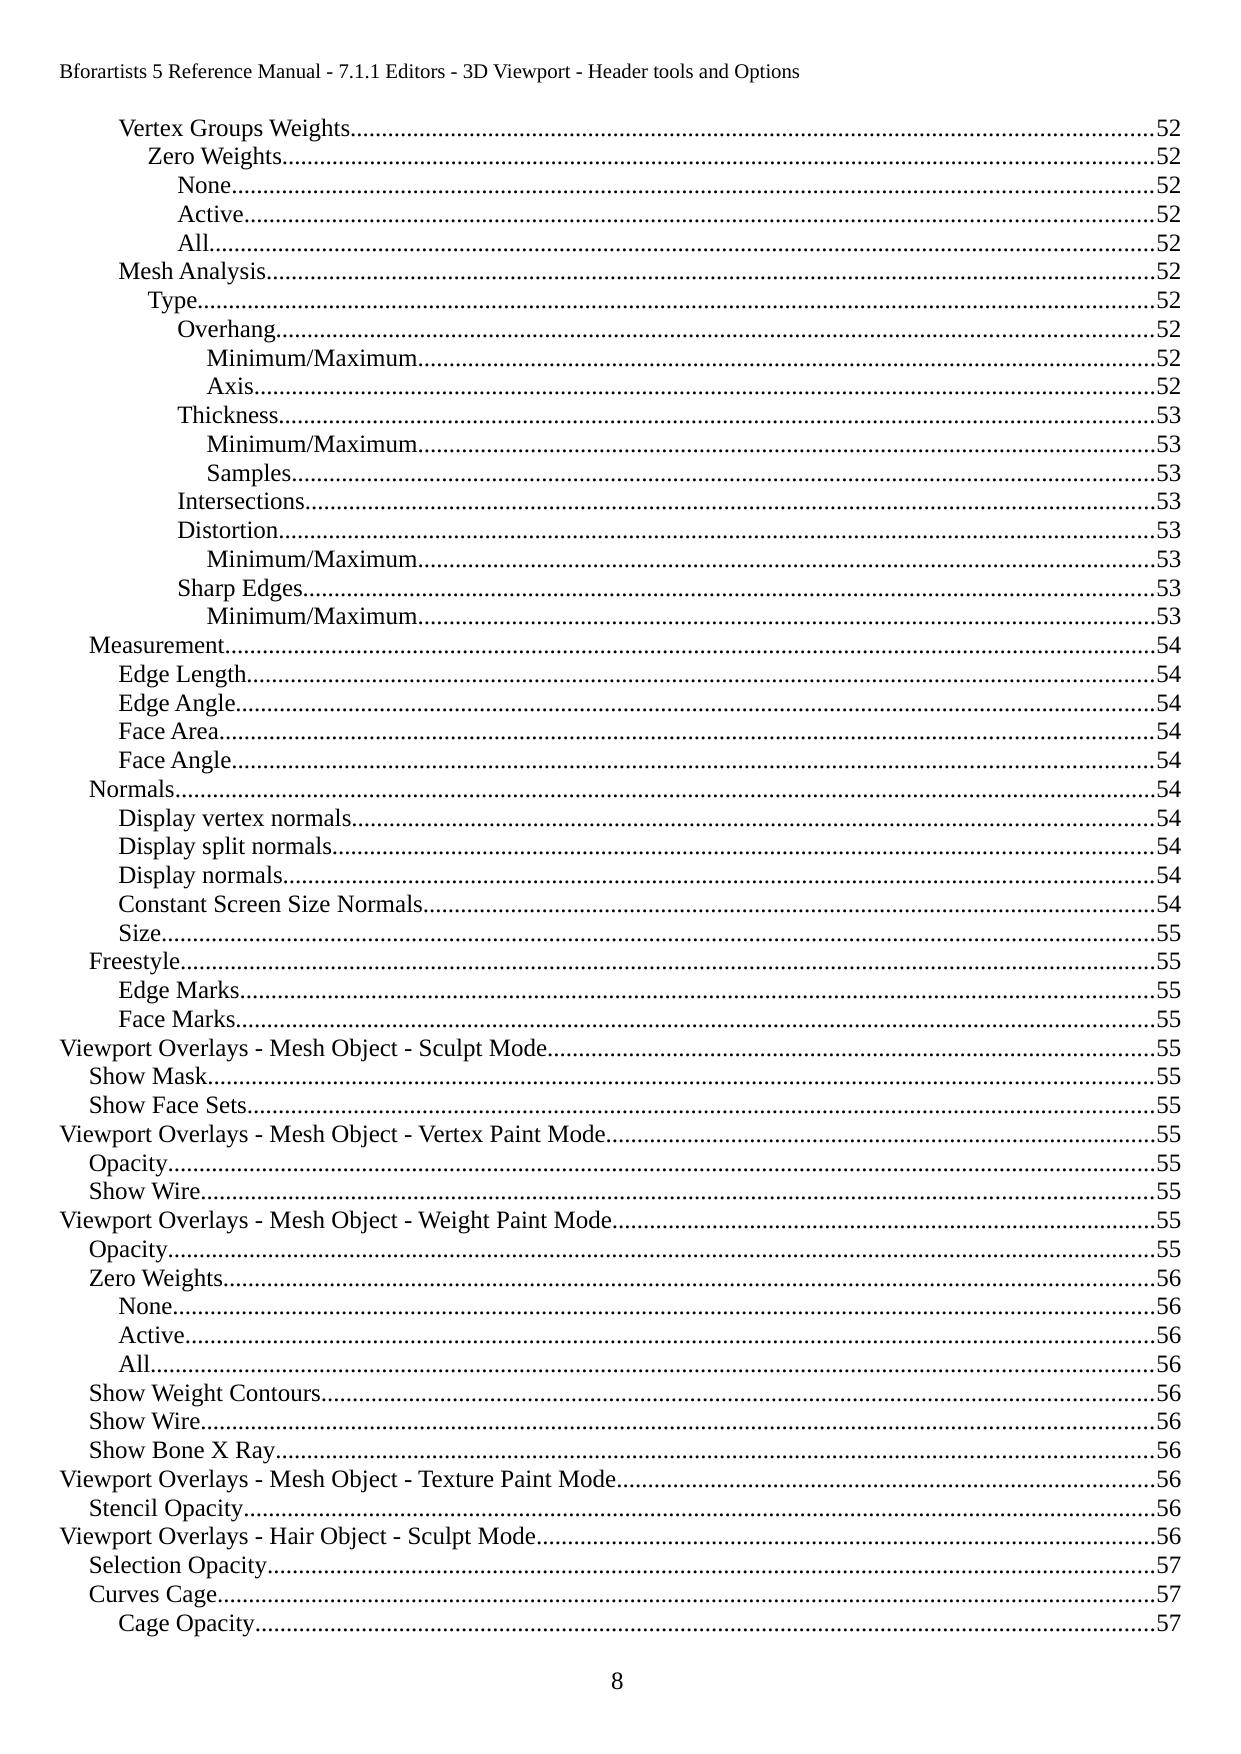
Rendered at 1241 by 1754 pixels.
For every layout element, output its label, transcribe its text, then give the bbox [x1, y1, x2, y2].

text Face Angle 54 [118, 745, 1181, 774]
text Opacity 55 [88, 1234, 1181, 1263]
text Minimum/Maximum 52 [206, 343, 1181, 371]
text Viewport Overlays - Mesh Object - Vertex Paint Mode 55 [59, 1119, 1181, 1148]
text Intersections 53 [177, 486, 1181, 515]
text Zero Weights 56 [88, 1263, 1181, 1291]
text Distortion 53 [177, 515, 1181, 544]
text Stencil Opacity 56 [88, 1493, 1181, 1521]
text Selection Opacity 57 [88, 1550, 1181, 1579]
text Cage Opacity 57 [118, 1608, 1181, 1636]
text Show Weight Contours 56 [88, 1378, 1181, 1406]
text Minimum/Maximum 53 [206, 601, 1181, 630]
text Sharp Edges 53 [177, 573, 1181, 601]
text Show Bone X Ray 56 [88, 1435, 1181, 1464]
text Zero Weights 52 [147, 141, 1181, 170]
text Edge Marks 55 [118, 975, 1181, 1004]
text All 52 [177, 228, 1181, 256]
text Viewport Overlays - Mesh Object - Texture Paint Mode 56 [59, 1464, 1181, 1493]
text Viewport Overlays - Mesh Object - Sculpt Mode 55 [59, 1033, 1181, 1061]
text Samples 53 [206, 458, 1181, 486]
text Active 52 [177, 199, 1181, 228]
text None 56 [118, 1291, 1181, 1320]
text Face Area 54 [118, 716, 1181, 745]
text Display normals 54 [118, 860, 1181, 889]
text None 52 [177, 170, 1181, 199]
text Viewport Overlays - Hair Object - Sculpt Mode 56 [59, 1521, 1181, 1550]
text Minimum/Maximum 53 [206, 544, 1181, 573]
text Display split normals 54 [118, 831, 1181, 860]
text Mesh Analysis 52 [118, 256, 1181, 285]
text Show Wire 55 [88, 1176, 1181, 1205]
text Edge Length 54 [118, 659, 1181, 688]
text Display vertex normals 54 [118, 803, 1181, 831]
text Edge Angle 54 [118, 688, 1181, 716]
text Show Wire 56 [88, 1406, 1181, 1435]
text Viewport Overlays - Mesh Object - Weight Paint Mode 55 [59, 1205, 1181, 1234]
text Show Mask 55 [88, 1061, 1181, 1090]
text Minimum/Maximum 53 [206, 429, 1181, 458]
text Vertex Groups Weights 52 [118, 113, 1181, 141]
text Type 52 [147, 285, 1181, 314]
text Curves Cage 57 [88, 1579, 1181, 1608]
text Normals 54 [88, 774, 1181, 803]
text Overhang 52 [177, 314, 1181, 343]
text Thickness 53 [177, 400, 1181, 429]
text Opacity 55 [88, 1148, 1181, 1176]
text Show Face Sets 55 [88, 1090, 1181, 1119]
text Freestyle 55 [88, 946, 1181, 975]
text Measurement 54 [88, 630, 1181, 659]
text Constant Screen Size Normals 54 [118, 889, 1181, 918]
text Active 56 [118, 1320, 1181, 1349]
text Axis 52 [206, 371, 1181, 400]
text All 56 [118, 1349, 1181, 1378]
text Size 55 [118, 918, 1181, 946]
text Face Marks 55 [118, 1004, 1181, 1033]
